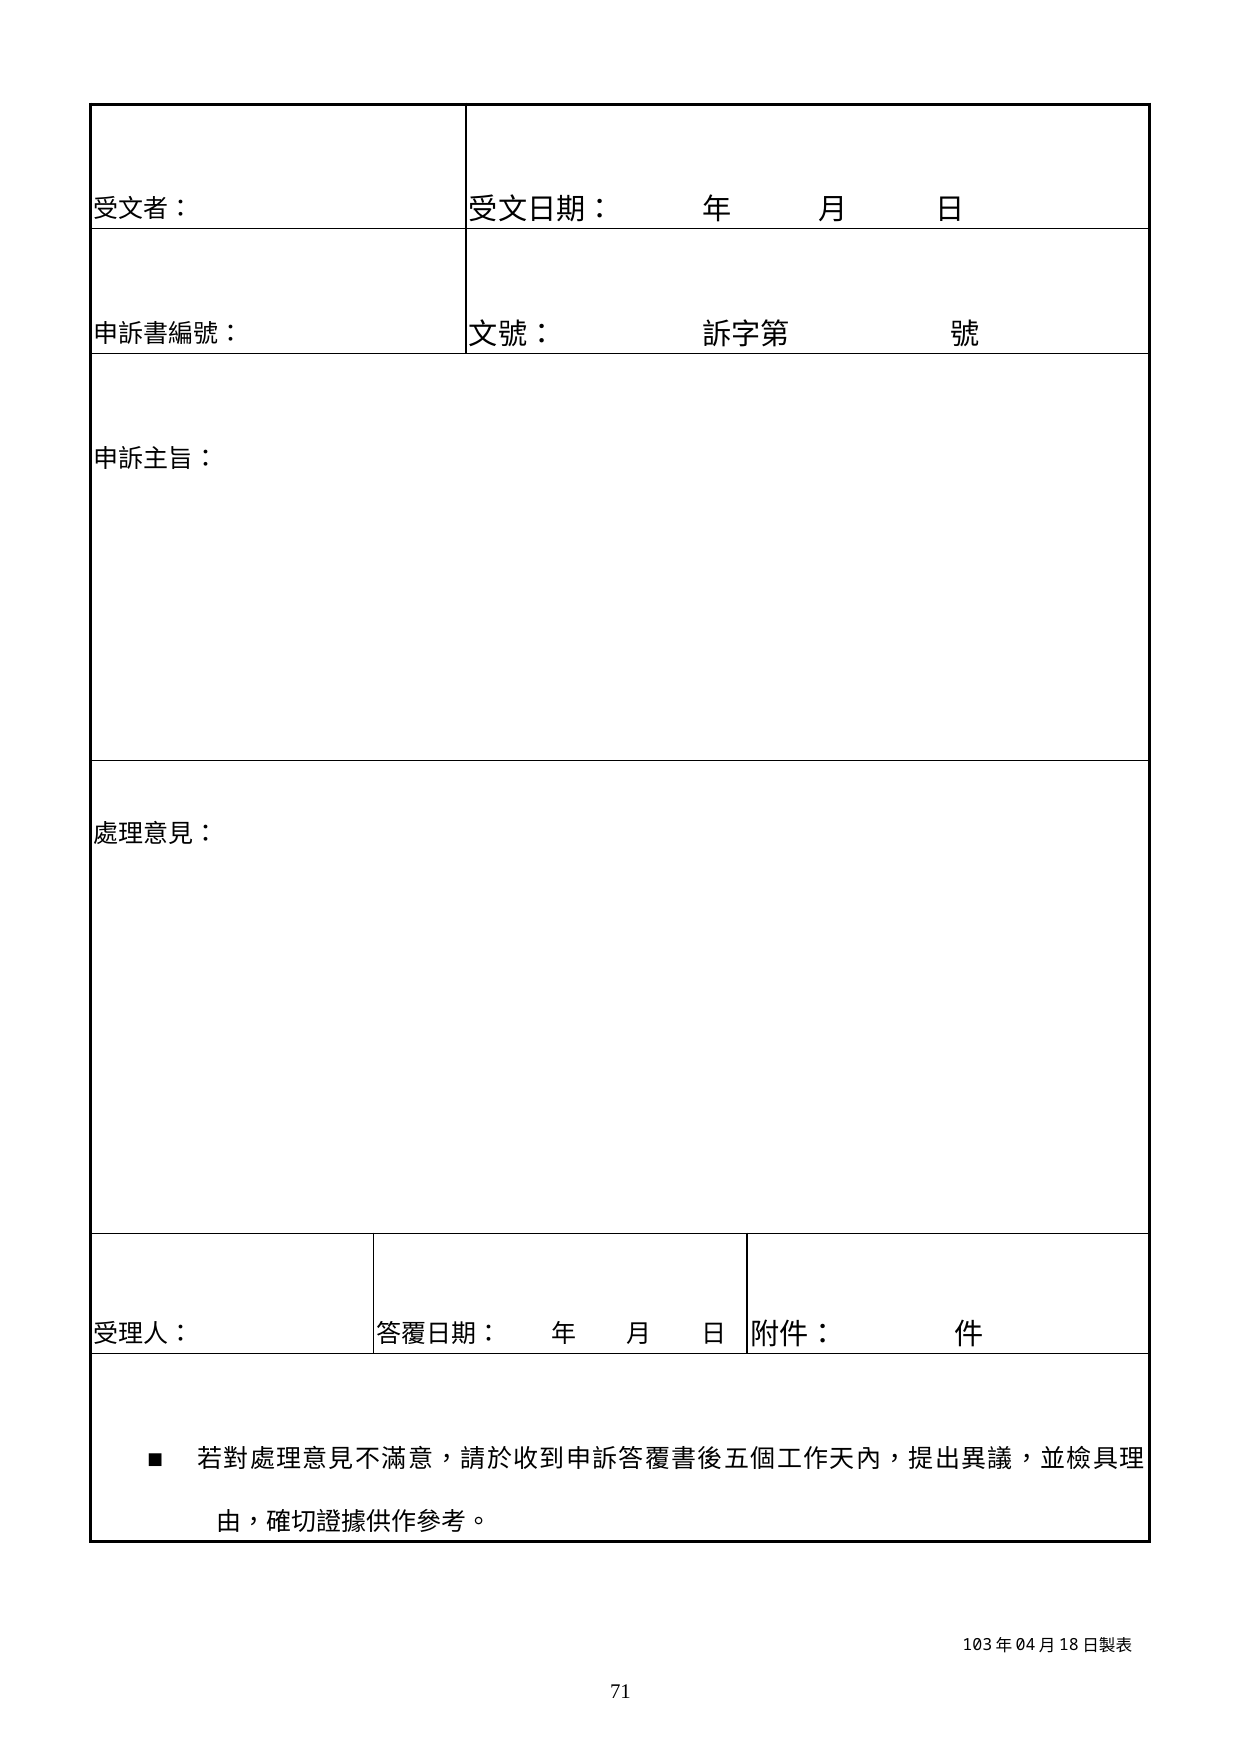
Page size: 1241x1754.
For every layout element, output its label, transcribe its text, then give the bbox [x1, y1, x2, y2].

table_cell 申訴書編號： [92, 229, 465, 352]
table_cell 附件： 件 [748, 1234, 1148, 1352]
table_cell 處理意見： [92, 761, 1148, 1233]
table_cell 受理人： [92, 1234, 373, 1352]
table_cell 答覆日期： 年 月 日 [374, 1234, 746, 1352]
table_cell 若對處理意見不滿意，請於收到申訴答覆書後五個工作天內，提出異議，並檢具理由，確切證據供作參考。 [92, 1354, 1148, 1540]
table_cell 申訴主旨： [92, 354, 1148, 760]
table_cell 文號： 訴字第 號 [467, 229, 1148, 352]
table_header 受文者： [92, 106, 465, 227]
text 103年04月18日製表 [75, 1602, 1132, 1665]
table_header 受文日期： 年 月 日 [467, 106, 1148, 227]
